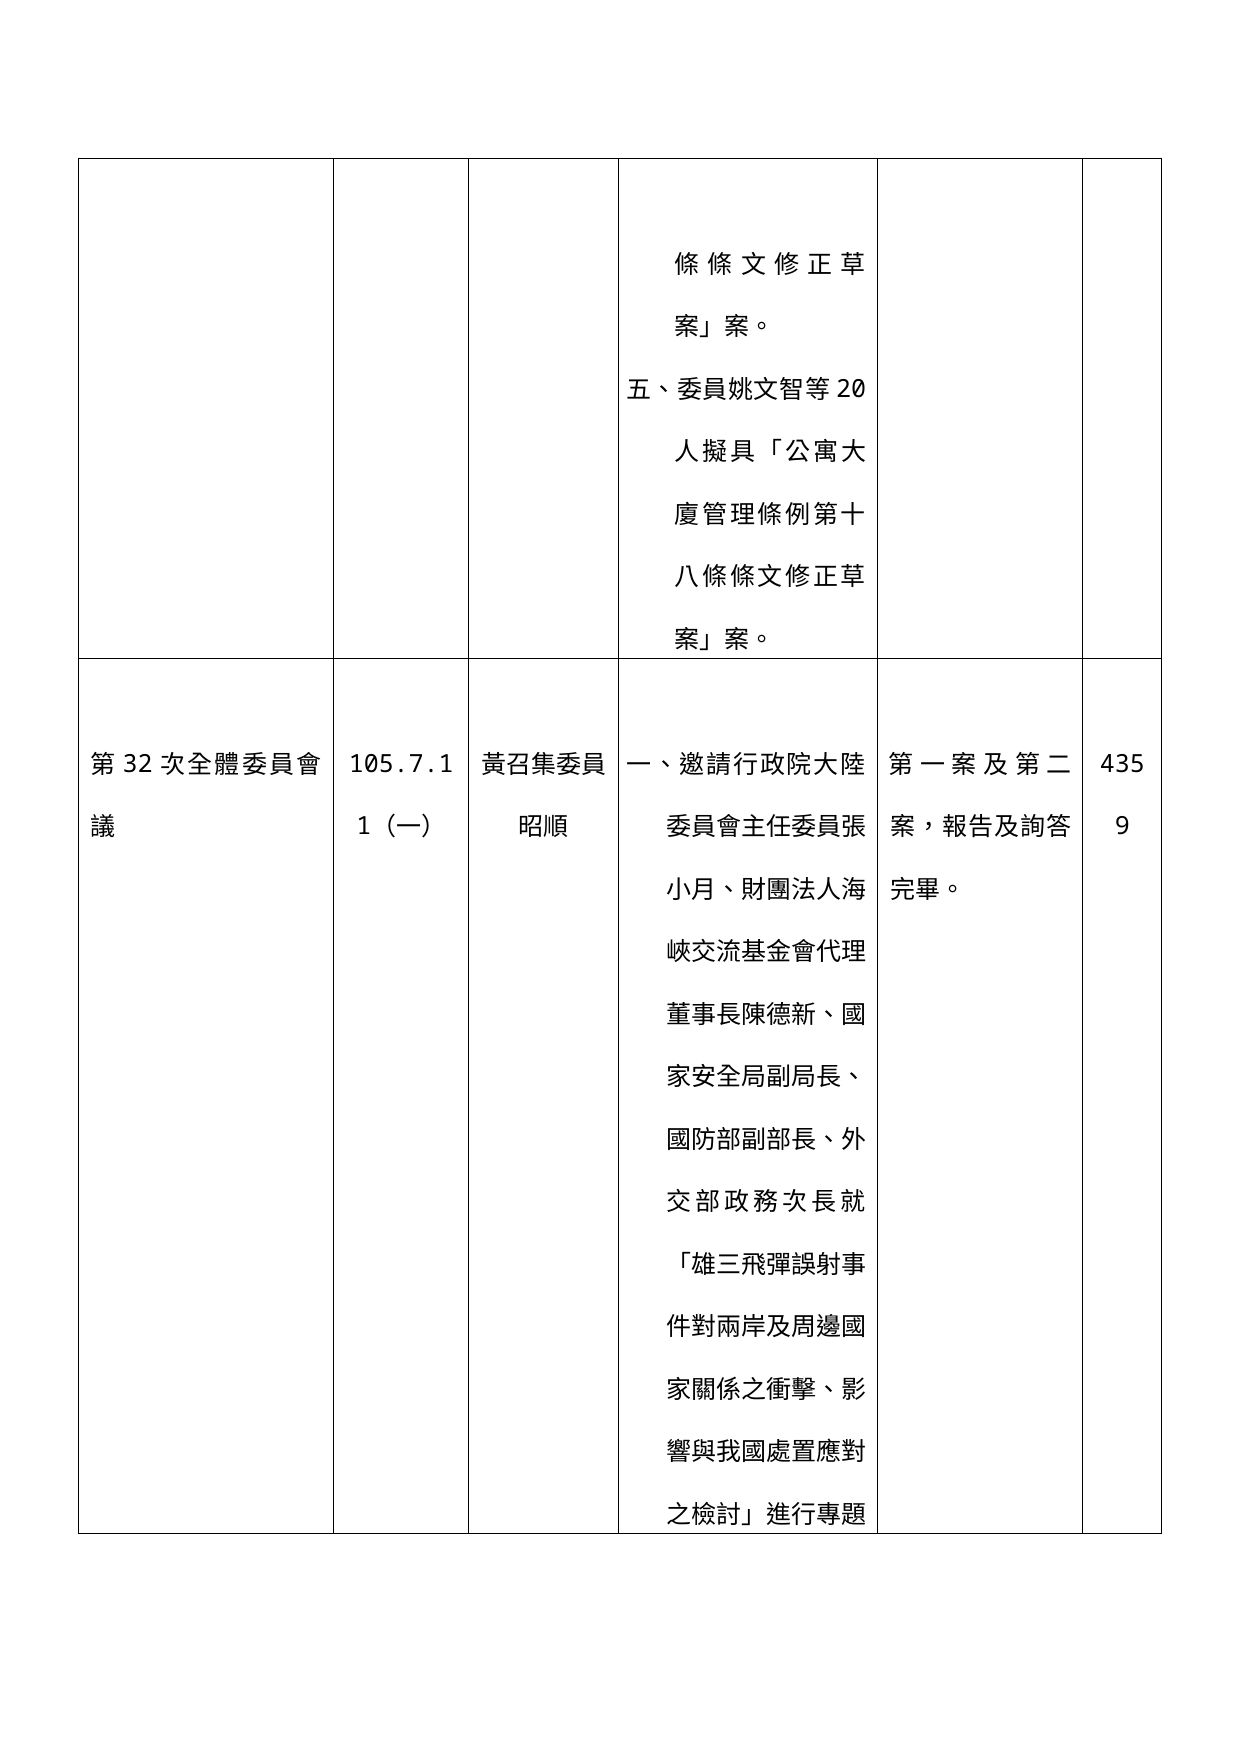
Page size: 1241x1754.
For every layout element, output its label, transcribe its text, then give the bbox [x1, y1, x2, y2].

table_cell [79, 159, 333, 658]
table_cell 第32次全體委員會議 [79, 659, 333, 1533]
table_cell 一、邀請行政院大陸委員會主任委員張小月、財團法人海峽交流基金會代理董事長陳德新、國家安全局副局長、國防部副部長、外交部政務次長就「雄三飛彈誤射事件對兩岸及周邊國家關係之衝擊、影響與我國處置應對之檢討」進行專題 [619, 659, 877, 1533]
table_cell 第一案及第二案，報告及詢答完畢。 [878, 659, 1082, 1533]
table_cell 條條文修正草案」案。 五、委員姚文智等20人擬具「公寓大廈管理條例第十八條條文修正草案」案。 [619, 159, 877, 658]
table_cell [878, 159, 1082, 658]
table_cell [469, 159, 618, 658]
table_cell 105.7.11（一） [334, 659, 468, 1533]
table_cell 4359 [1083, 659, 1161, 1533]
table_cell [1083, 159, 1161, 658]
table_cell 黃召集委員昭順 [469, 659, 618, 1533]
table_cell [334, 159, 468, 658]
